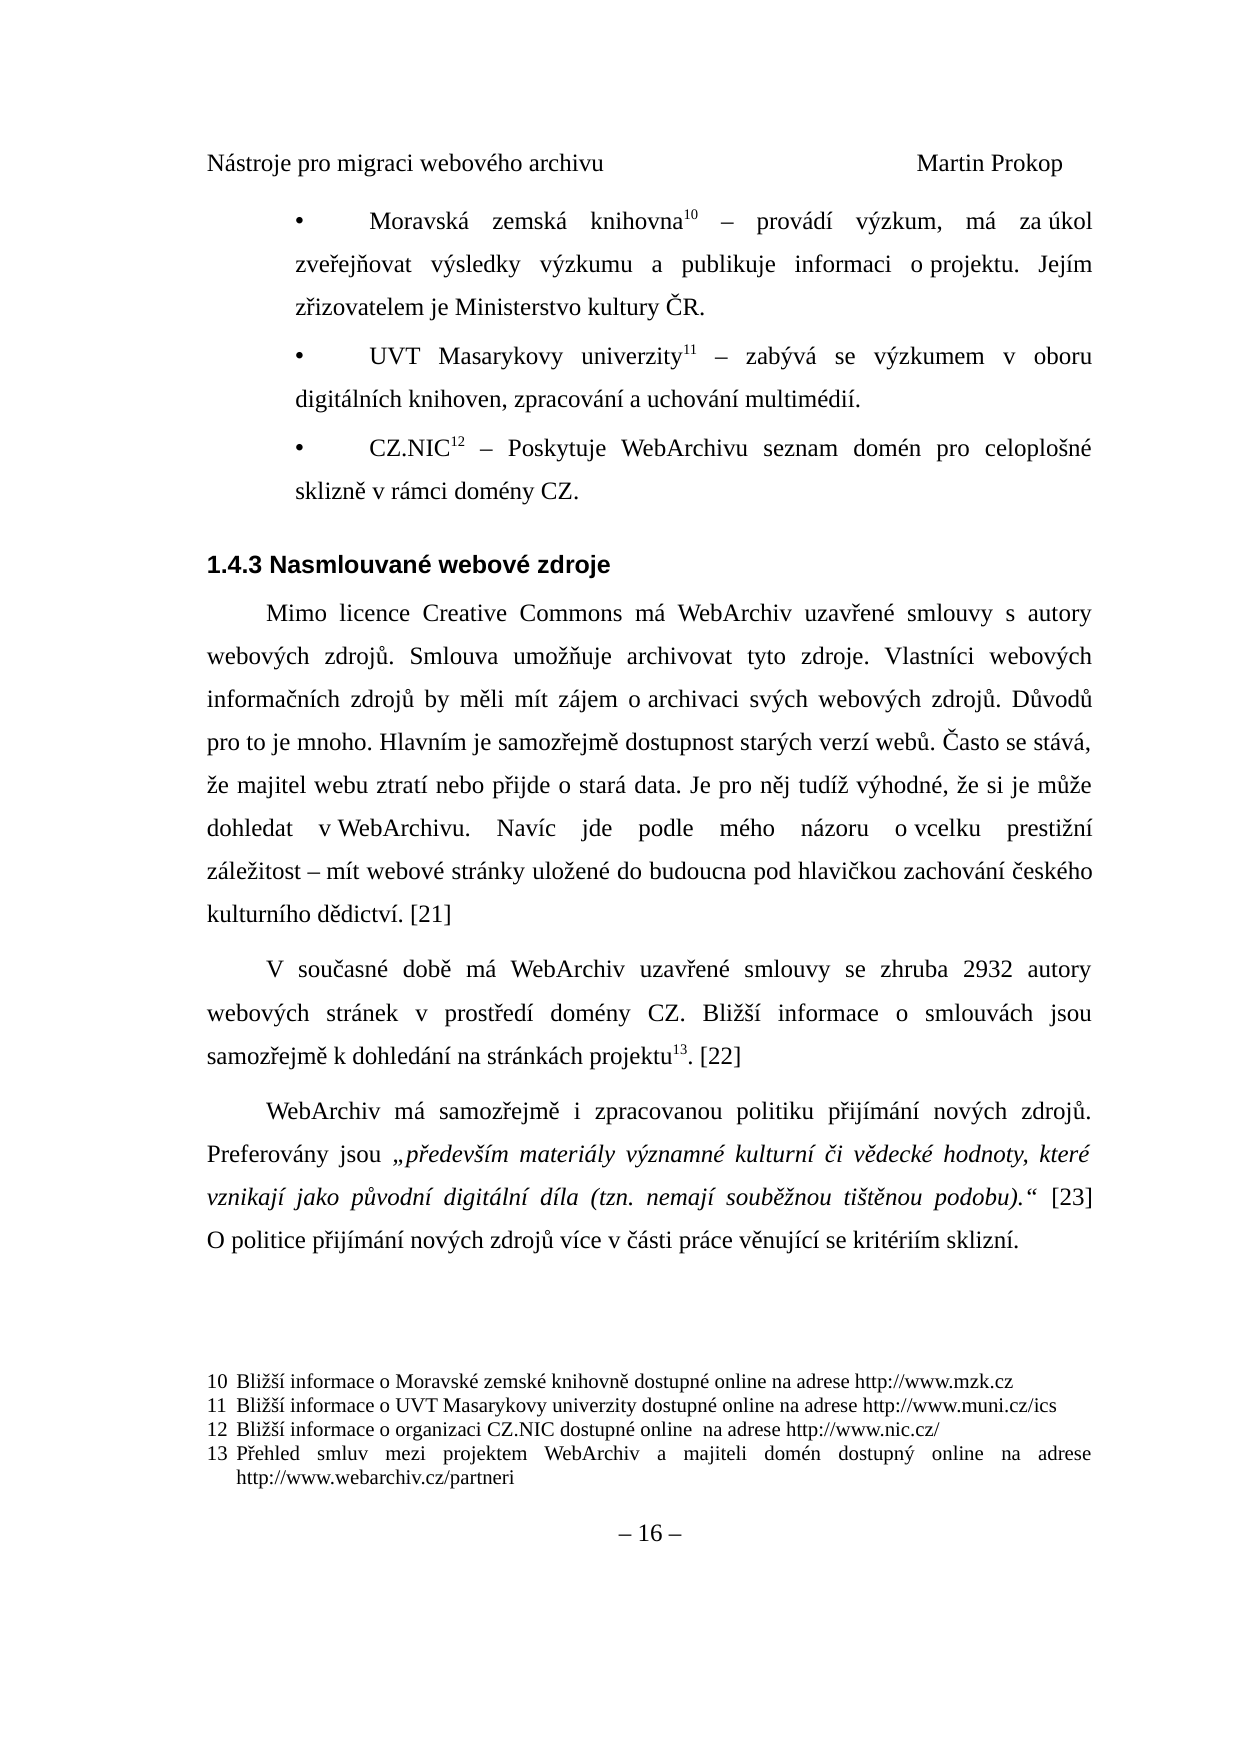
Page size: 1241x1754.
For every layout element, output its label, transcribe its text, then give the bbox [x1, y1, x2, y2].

list Bližší informace o UVT Masarykovy univerzity dostupné online na adrese http://www.muni.cz/ics [207, 1393, 1093, 1417]
list UVT Masarykovy univerzity – zabývá se výzkumem v oboru digitálních knihoven, zpracování a uchování multimédií. [295, 341, 1093, 413]
text WebArchiv má samozřejmě i zpracovanou politiku přijímání nových zdrojů. Preferovány jsou „především materiály významné kulturní či vědecké hodnoty, které vznikají jako původní digitální díla (tzn. nemají souběžnou tištěnou podobu).“ [23] O politice přijímání nových zdrojů více v části práce věnující se kritériím sklizní. [207, 1096, 1093, 1254]
list CZ.NIC – Poskytuje WebArchivu seznam domén pro celoplošné sklizně v rámci domény CZ. [295, 433, 1093, 505]
subtitle 1.4.3 Nasmlouvané webové zdroje [207, 551, 1093, 579]
list Moravská zemská knihovna – provádí výzkum, má za úkol zveřejňovat výsledky výzkumu a publikuje informaci o projektu. Jejím zřizovatelem je Ministerstvo kultury ČR. [295, 206, 1093, 321]
text Mimo licence Creative Commons má WebArchiv uzavřené smlouvy s autory webových zdrojů. Smlouva umožňuje archivovat tyto zdroje. Vlastníci webových informačních zdrojů by měli mít zájem o archivaci svých webových zdrojů. Důvodů pro to je mnoho. Hlavním je samozřejmě dostupnost starých verzí webů. Často se stává, že majitel webu ztratí nebo přijde o stará data. Je pro něj tudíž výhodné, že si je může dohledat v WebArchivu. Navíc jde podle mého názoru o vcelku prestižní záležitost – mít webové stránky uložené do budoucna pod hlavičkou zachování českého kulturního dědictví. [21] [207, 598, 1093, 928]
text V současné době má WebArchiv uzavřené smlouvy se zhruba 2932 autory webových stránek v prostředí domény CZ. Bližší informace o smlouvách jsou samozřejmě k dohledání na stránkách projektu. [22] [207, 954, 1093, 1069]
list Bližší informace o Moravské zemské knihovně dostupné online na adrese http://www.mzk.cz [207, 1369, 1093, 1393]
list Bližší informace o organizaci CZ.NIC dostupné online na adrese http://www.nic.cz/ [207, 1417, 1093, 1441]
text Přehled smluv mezi projektem WebArchiv a majiteli domén dostupný online na adrese http://www.webarchiv.cz/partneri [207, 1441, 1093, 1489]
